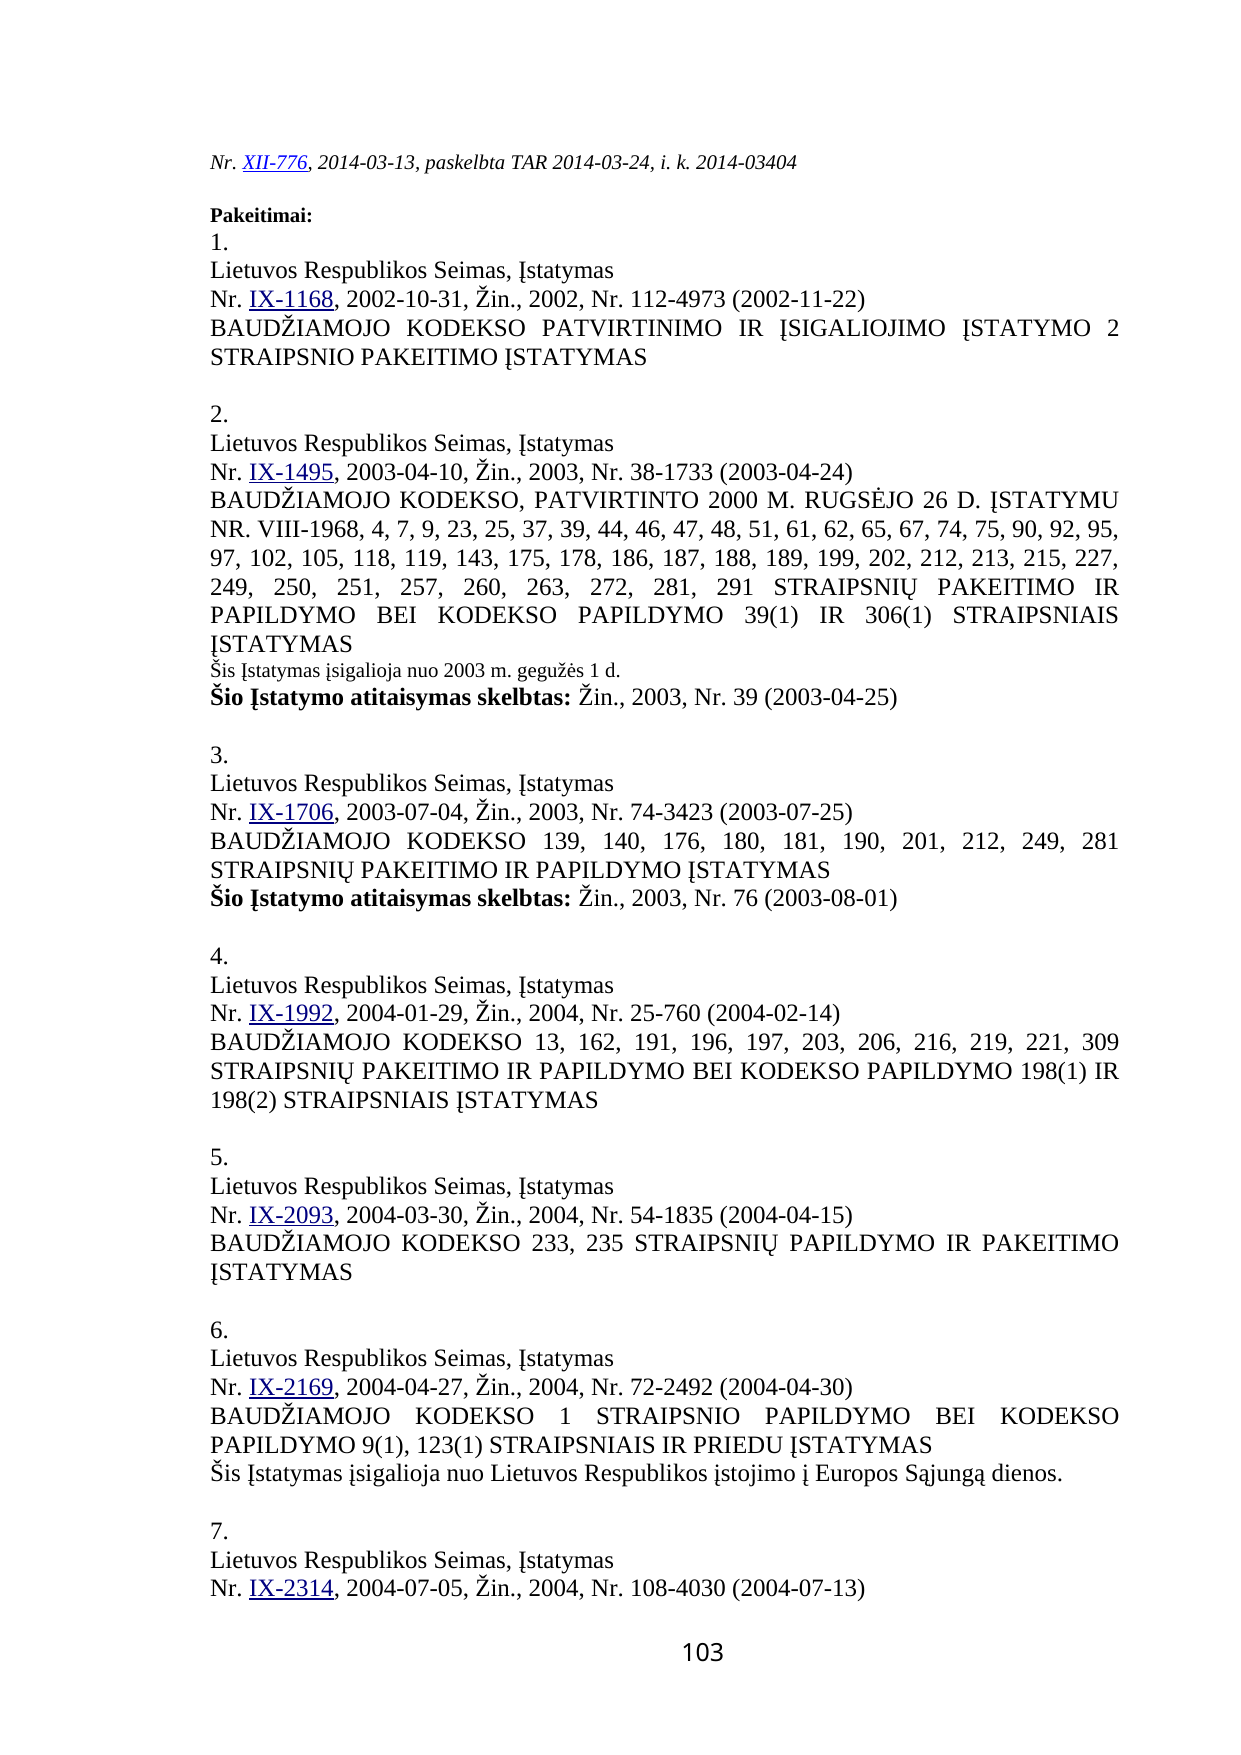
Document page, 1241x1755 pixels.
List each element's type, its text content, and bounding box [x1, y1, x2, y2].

text Lietuvos Respublikos Seimas, Įstatymas [210, 1171, 1120, 1200]
text Nr. XII-776, 2014-03-13, paskelbta TAR 2014-03-24, i. k. 2014-03404 [210, 150, 1120, 174]
text Lietuvos Respublikos Seimas, Įstatymas [210, 428, 1120, 457]
text Nr. IX-1168, 2002-10-31, Žin., 2002, Nr. 112-4973 (2002-11-22) [210, 284, 1120, 313]
text Šio Įstatymo atitaisymas skelbtas: Žin., 2003, Nr. 76 (2003-08-01) [210, 883, 1120, 912]
text 5. [210, 1142, 1120, 1171]
text 1. [210, 227, 1120, 256]
text 3. [210, 740, 1120, 768]
text Šis Įstatymas įsigalioja nuo Lietuvos Respublikos įstojimo į Europos Sąjungą dienos. [210, 1458, 1120, 1487]
text Lietuvos Respublikos Seimas, Įstatymas [210, 256, 1120, 284]
text Lietuvos Respublikos Seimas, Įstatymas [210, 768, 1120, 797]
text 7. [210, 1516, 1120, 1545]
text Nr. IX-1495, 2003-04-10, Žin., 2003, Nr. 38-1733 (2003-04-24) [210, 457, 1120, 486]
text Lietuvos Respublikos Seimas, Įstatymas [210, 1343, 1120, 1372]
text BAUDŽIAMOJO KODEKSO 233, 235 STRAIPSNIŲ PAPILDYMO IR PAKEITIMO ĮSTATYMAS [210, 1228, 1120, 1286]
text 2. [210, 399, 1120, 428]
text BAUDŽIAMOJO KODEKSO, PATVIRTINTO 2000 M. RUGSĖJO 26 D. ĮSTATYMU NR. VIII-1968, 4, 7, 9, 23, 25, 37, 39, 44, 46, 47, 48, 51, 61, 62, 65, 67, 74, 75, 90, 92, 95, 97, 102, 105, 118, 119, 143, 175, 178, 186, 187, 188, 189, 199, 202, 212, 213, 215, 227, 249, 250, 251, 257, 260, 263, 272, 281, 291 STRAIPSNIŲ PAKEITIMO IR PAPILDYMO BEI KODEKSO PAPILDYMO 39(1) IR 306(1) STRAIPSNIAIS ĮSTATYMAS [210, 486, 1120, 658]
text Nr. IX-1706, 2003-07-04, Žin., 2003, Nr. 74-3423 (2003-07-25) [210, 797, 1120, 826]
text 4. [210, 941, 1120, 970]
text BAUDŽIAMOJO KODEKSO 1 STRAIPSNIO PAPILDYMO BEI KODEKSO PAPILDYMO 9(1), 123(1) STRAIPSNIAIS IR PRIEDU ĮSTATYMAS [210, 1401, 1120, 1458]
text Nr. IX-2169, 2004-04-27, Žin., 2004, Nr. 72-2492 (2004-04-30) [210, 1372, 1120, 1401]
text BAUDŽIAMOJO KODEKSO 139, 140, 176, 180, 181, 190, 201, 212, 249, 281 STRAIPSNIŲ PAKEITIMO IR PAPILDYMO ĮSTATYMAS [210, 826, 1120, 883]
text 6. [210, 1315, 1120, 1343]
text Šis Įstatymas įsigalioja nuo 2003 m. gegužės 1 d. [210, 658, 1120, 682]
text BAUDŽIAMOJO KODEKSO 13, 162, 191, 196, 197, 203, 206, 216, 219, 221, 309 STRAIPSNIŲ PAKEITIMO IR PAPILDYMO BEI KODEKSO PAPILDYMO 198(1) IR 198(2) STRAIPSNIAIS ĮSTATYMAS [210, 1027, 1120, 1113]
text Nr. IX-1992, 2004-01-29, Žin., 2004, Nr. 25-760 (2004-02-14) [210, 998, 1120, 1027]
text BAUDŽIAMOJO KODEKSO PATVIRTINIMO IR ĮSIGALIOJIMO ĮSTATYMO 2 STRAIPSNIO PAKEITIMO ĮSTATYMAS [210, 313, 1120, 371]
text Nr. IX-2314, 2004-07-05, Žin., 2004, Nr. 108-4030 (2004-07-13) [210, 1573, 1120, 1602]
text Lietuvos Respublikos Seimas, Įstatymas [210, 1545, 1120, 1573]
text Lietuvos Respublikos Seimas, Įstatymas [210, 970, 1120, 998]
text Nr. IX-2093, 2004-03-30, Žin., 2004, Nr. 54-1835 (2004-04-15) [210, 1200, 1120, 1228]
text Šio Įstatymo atitaisymas skelbtas: Žin., 2003, Nr. 39 (2003-04-25) [210, 682, 1120, 711]
text Pakeitimai: [210, 203, 1120, 227]
